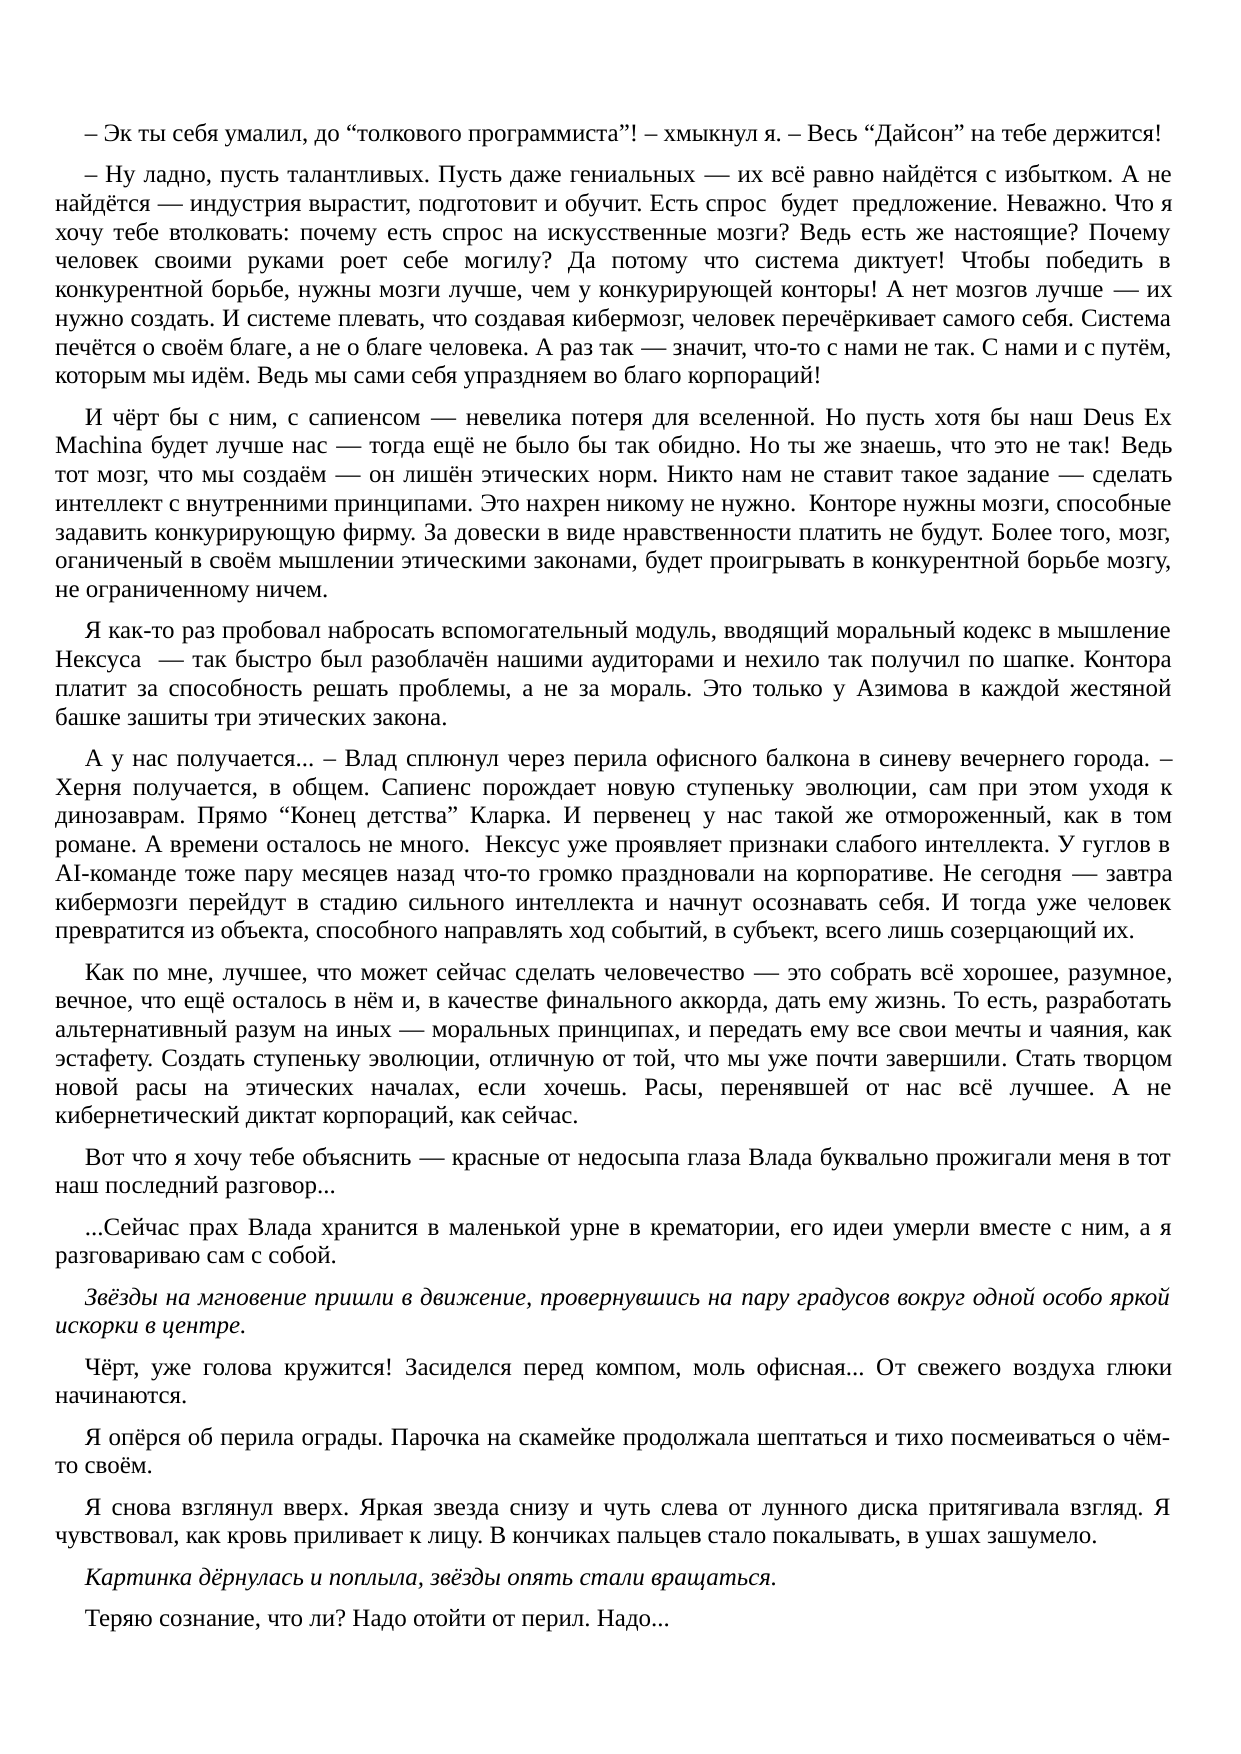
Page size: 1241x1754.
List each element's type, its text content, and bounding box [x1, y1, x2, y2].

text Теряю сознание, что ли? Надо отойти от перил. Надо... [55, 1603, 1172, 1632]
text А у нас получается... – Влад сплюнул через перила офисного балкона в синеву вечернего города. – Херня получается, в общем. Сапиенс порождает новую ступеньку эволюции, сам при этом уходя к динозаврам. Прямо “Конец детства” Кларка. И первенец у нас такой же отмороженный, как в том романе. А времени осталось не много. Нексус уже проявляет признаки слабого интеллекта. У гуглов в AI-команде тоже пару месяцев назад что-то громко праздновали на корпоративе. Не сегодня — завтра кибермозги перейдут в стадию сильного интеллекта и начнут осознавать себя. И тогда уже человек превратится из объекта, способного направлять ход событий, в субъект, всего лишь созерцающий их. [55, 743, 1172, 944]
text Я снова взглянул вверх. Яркая звезда снизу и чуть слева от лунного диска притягивала взгляд. Я чувствовал, как кровь приливает к лицу. В кончиках пальцев стало покалывать, в ушах зашумело. [55, 1492, 1172, 1549]
text Чёрт, уже голова кружится! Засиделся перед компом, моль офисная... От свежего воздуха глюки начинаются. [55, 1352, 1172, 1409]
text Я опёрся об перила ограды. Парочка на скамейке продолжала шептаться и тихо посмеиваться о чём-то своём. [55, 1422, 1172, 1479]
text ...Сейчас прах Влада хранится в маленькой урне в крематории, его идеи умерли вместе с ним, а я разговариваю сам с собой. [55, 1212, 1172, 1269]
text Я как-то раз пробовал набросать вспомогательный модуль, вводящий моральный кодекс в мышление Нексуса — так быстро был разоблачён нашими аудиторами и нехило так получил по шапке. Контора платит за способность решать проблемы, а не за мораль. Это только у Азимова в каждой жестяной башке зашиты три этических закона. [55, 616, 1172, 731]
text И чёрт бы с ним, с сапиенсом — невелика потеря для вселенной. Но пусть хотя бы наш Deus Ex Machina будет лучше нас — тогда ещё не было бы так обидно. Но ты же знаешь, что это не так! Ведь тот мозг, что мы создаём — он лишён этических норм. Никто нам не ставит такое задание — сделать интеллект с внутренними принципами. Это нахрен никому не нужно. Конторе нужны мозги, способные задавить конкурирующую фирму. За довески в виде нравственности платить не будут. Более того, мозг, оганиченый в своём мышлении этическими законами, будет проигрывать в конкурентной борьбе мозгу, не ограниченному ничем. [55, 402, 1172, 603]
text Картинка дёрнулась и поплыла, звёзды опять стали вращаться. [55, 1562, 1172, 1591]
text Вот что я хочу тебе объяснить — красные от недосыпа глаза Влада буквально прожигали меня в тот наш последний разговор... [55, 1142, 1172, 1199]
text – Эк ты себя умалил, до “толкового программиста”! – хмыкнул я. – Весь “Дайсон” на тебе держится! [55, 118, 1172, 147]
text – Ну ладно, пусть талантливых. Пусть даже гениальных — их всё равно найдётся с избытком. А не найдётся — индустрия вырастит, подготовит и обучит. Есть спрос будет предложение. Неважно. Что я хочу тебе втолковать: почему есть спрос на искусственные мозги? Ведь есть же настоящие? Почему человек своими руками роет себе могилу? Да потому что система диктует! Чтобы победить в конкурентной борьбе, нужны мозги лучше, чем у конкурирующей конторы! А нет мозгов лучше — их нужно создать. И системе плевать, что создавая кибермозг, человек перечёркивает самого себя. Система печётся о своём благе, а не о благе человека. А раз так — значит, что-то с нами не так. С нами и с путём, которым мы идём. Ведь мы сами себя упраздняем во благо корпораций! [55, 159, 1172, 389]
text Как по мне, лучшее, что может сейчас сделать человечество — это собрать всё хорошее, разумное, вечное, что ещё осталось в нём и, в качестве финального аккорда, дать ему жизнь. То есть, разработать альтернативный разум на иных — моральных принципах, и передать ему все свои мечты и чаяния, как эстафету. Создать ступеньку эволюции, отличную от той, что мы уже почти завершили. Стать творцом новой расы на этических началах, если хочешь. Расы, перенявшей от нас всё лучшее. А не кибернетический диктат корпораций, как сейчас. [55, 957, 1172, 1129]
text Звёзды на мгновение пришли в движение, провернувшись на пару градусов вокруг одной особо яркой искорки в центре. [55, 1282, 1172, 1339]
